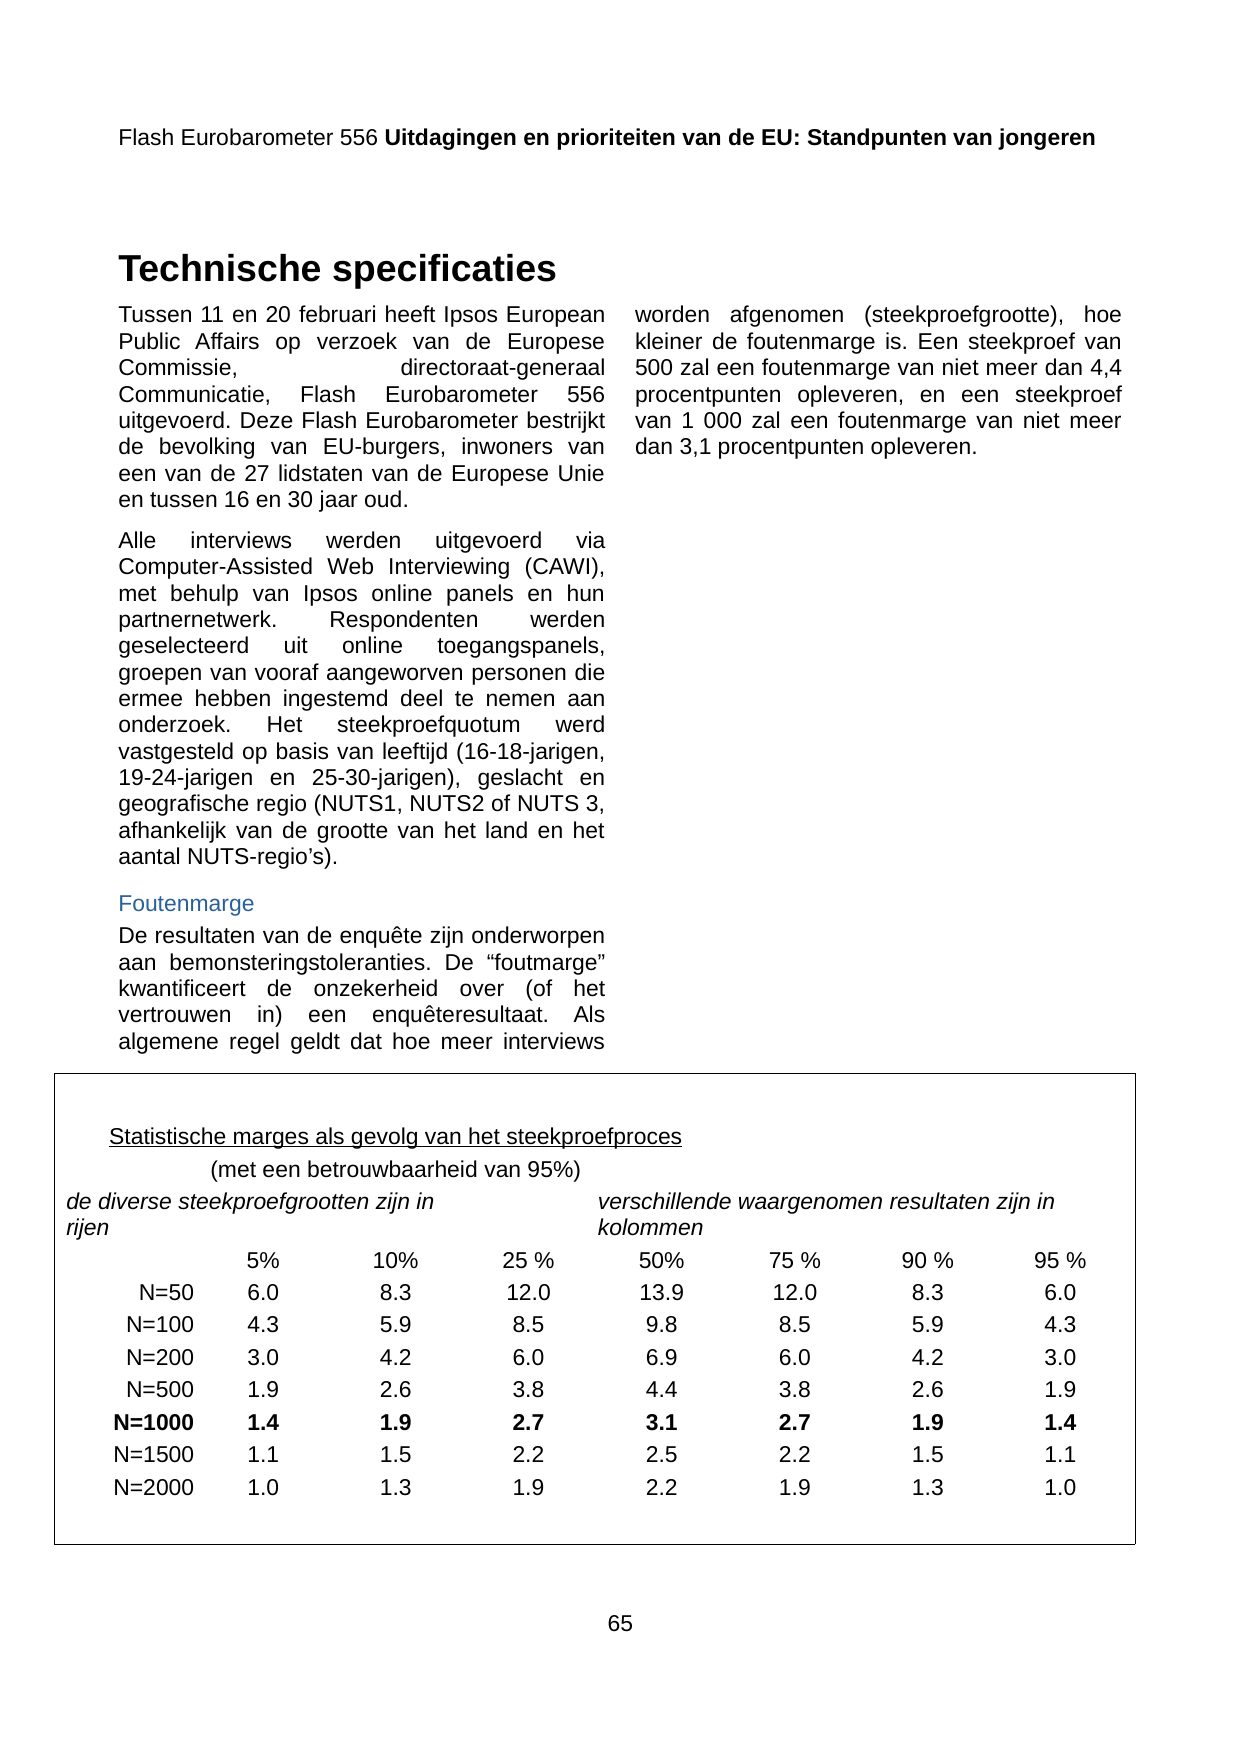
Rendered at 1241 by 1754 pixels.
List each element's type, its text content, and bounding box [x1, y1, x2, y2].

table_cell N=200 [63, 1341, 197, 1373]
table_cell N=2000 [63, 1470, 197, 1503]
table_cell 1,5 [329, 1438, 462, 1470]
table_cell 2,7 [462, 1406, 595, 1438]
table_cell 6,0 [462, 1341, 595, 1373]
table_cell 13,9 [595, 1276, 728, 1308]
table_cell [994, 1153, 1126, 1185]
table_cell 5,9 [861, 1309, 994, 1341]
table_cell 2,6 [861, 1373, 994, 1406]
text De resultaten van de enquête zijn onderworpen aan bemonsteringstoleranties. De “foutmarge” kwantificeert de onzekerheid over (of het vertrouwen in) een enquêteresultaat. Als algemene regel geldt dat hoe meer interviews [118, 922, 605, 1054]
table_cell 2,7 [728, 1406, 861, 1438]
table_header [994, 1120, 1126, 1153]
table_header [728, 1120, 861, 1153]
table_cell 95 % [994, 1244, 1126, 1276]
table_cell 8,5 [728, 1309, 861, 1341]
table_cell 3,8 [462, 1373, 595, 1406]
table_cell 6,9 [595, 1341, 728, 1373]
table_cell 1,9 [861, 1406, 994, 1438]
table_cell 12,0 [462, 1276, 595, 1308]
table_cell 1,9 [728, 1470, 861, 1503]
table_cell 4,3 [197, 1309, 329, 1341]
table_cell 6,0 [994, 1276, 1126, 1308]
table_cell 6,0 [197, 1276, 329, 1308]
table_cell 3,0 [197, 1341, 329, 1373]
text Tussen 11 en 20 februari heeft Ipsos European Public Affairs op verzoek van de Europese Commissie, directoraat-generaal Communicatie, Flash Eurobarometer 556 uitgevoerd. Deze Flash Eurobarometer bestrijkt de bevolking van EU-burgers, inwoners van een van de 27 lidstaten van de Europese Unie en tussen 16 en 30 jaar oud. [118, 301, 605, 512]
table_cell 1,0 [994, 1470, 1126, 1503]
table_cell 1,9 [994, 1373, 1126, 1406]
table_cell 8,3 [861, 1276, 994, 1308]
table_cell 1,9 [462, 1470, 595, 1503]
table_cell 4,4 [595, 1373, 728, 1406]
table_cell 90 % [861, 1244, 994, 1276]
text worden afgenomen (steekproefgrootte), hoe kleiner de foutenmarge is. Een steekproef van 500 zal een foutenmarge van niet meer dan 4,4 procentpunten opleveren, en een steekproef van 1 000 zal een foutenmarge van niet meer dan 3,1 procentpunten opleveren. [635, 301, 1122, 459]
table_cell 1,3 [861, 1470, 994, 1503]
table_cell 2,5 [595, 1438, 728, 1470]
table_cell 4,2 [861, 1341, 994, 1373]
table_cell 8,3 [329, 1276, 462, 1308]
table_cell 3,8 [728, 1373, 861, 1406]
table_cell N=1000 [63, 1406, 197, 1438]
subtitle Technische specificaties [118, 246, 1122, 289]
table_cell 2,2 [595, 1470, 728, 1503]
table_cell 10% [329, 1244, 462, 1276]
table_cell 75 % [728, 1244, 861, 1276]
table_cell N=1500 [63, 1438, 197, 1470]
table_cell 1,1 [994, 1438, 1126, 1470]
table_cell 4,3 [994, 1309, 1126, 1341]
table_cell verschillende waargenomen resultaten zijn in kolommen [595, 1185, 1126, 1244]
table_cell [462, 1185, 595, 1244]
table_cell [861, 1153, 994, 1185]
table_cell 1,4 [197, 1406, 329, 1438]
table_cell 1,5 [861, 1438, 994, 1470]
table_cell 9,8 [595, 1309, 728, 1341]
table_cell 50% [595, 1244, 728, 1276]
text [55, 1074, 1135, 1544]
table_cell 5% [197, 1244, 329, 1276]
table_cell N=100 [63, 1309, 197, 1341]
table_cell 2,2 [462, 1438, 595, 1470]
text Foutenmarge [118, 890, 605, 916]
table_cell 3,1 [595, 1406, 728, 1438]
table_cell 1,3 [329, 1470, 462, 1503]
table_header [861, 1120, 994, 1153]
text Alle interviews werden uitgevoerd via Computer-Assisted Web Interviewing (CAWI), met behulp van Ipsos online panels en hun partnernetwerk. Respondenten werden geselecteerd uit online toegangspanels, groepen van vooraf aangeworven personen die ermee hebben ingestemd deel te nemen aan onderzoek. Het steekproefquotum werd vastgesteld op basis van leeftijd (16-18-jarigen, 19-24-jarigen en 25-30-jarigen), geslacht en geografische regio (NUTS1, NUTS2 of NUTS 3, afhankelijk van de grootte van het land en het aantal NUTS-regio’s). [118, 527, 605, 869]
table_cell 3,0 [994, 1341, 1126, 1373]
table_cell 25 % [462, 1244, 595, 1276]
table_cell 1,9 [197, 1373, 329, 1406]
table_cell 8,5 [462, 1309, 595, 1341]
table_cell 1,4 [994, 1406, 1126, 1438]
table_cell 1,9 [329, 1406, 462, 1438]
table_cell N=500 [63, 1373, 197, 1406]
table_cell [63, 1244, 197, 1276]
table_cell 12,0 [728, 1276, 861, 1308]
table_cell 5,9 [329, 1309, 462, 1341]
table_cell [728, 1153, 861, 1185]
table_cell 4,2 [329, 1341, 462, 1373]
table_cell de diverse steekproefgrootten zijn in rijen [63, 1185, 462, 1244]
table_cell 1,1 [197, 1438, 329, 1470]
table_cell (met een betrouwbaarheid van 95%) [63, 1153, 728, 1185]
table_cell N=50 [63, 1276, 197, 1308]
table_cell 6,0 [728, 1341, 861, 1373]
table_cell 1,0 [197, 1470, 329, 1503]
table_cell 2,6 [329, 1373, 462, 1406]
table_header Statistische marges als gevolg van het steekproefproces [63, 1120, 728, 1153]
table_cell 2,2 [728, 1438, 861, 1470]
